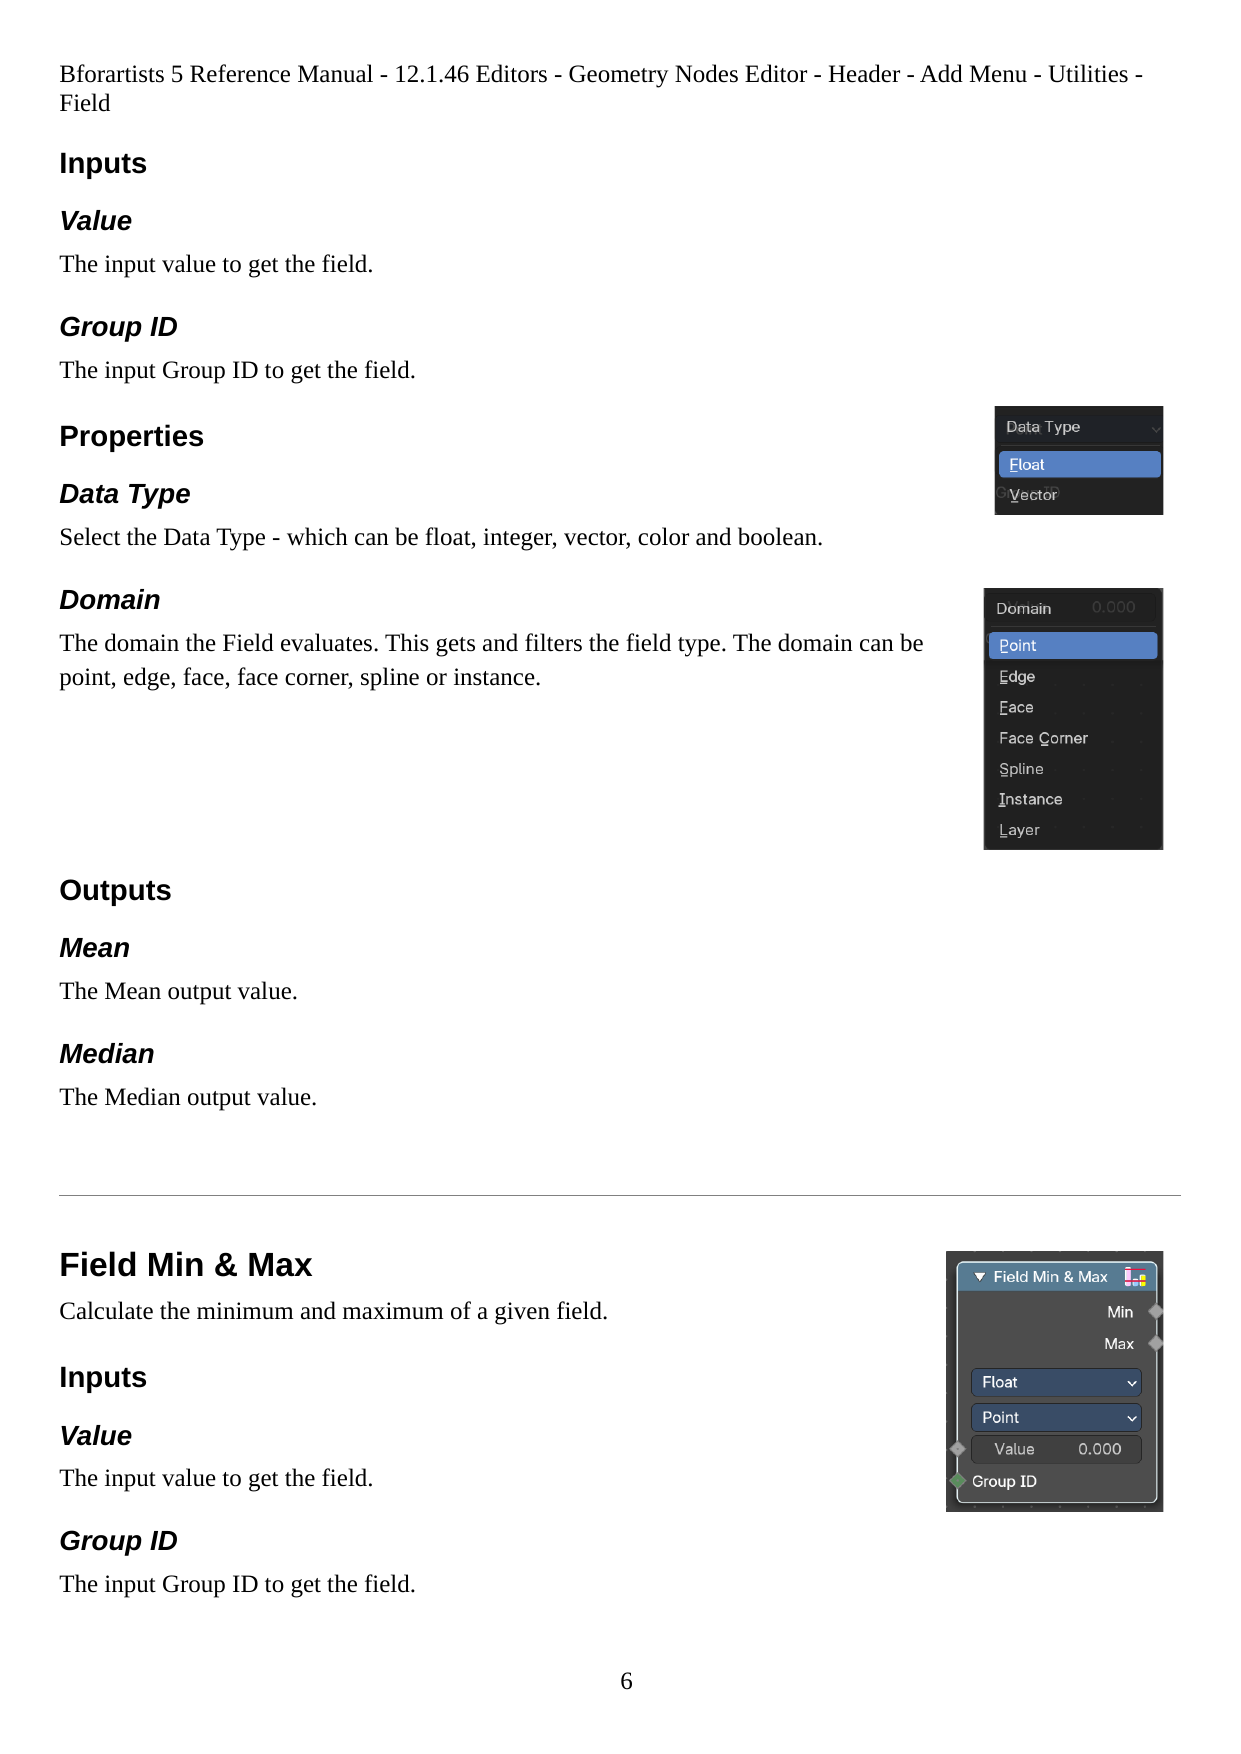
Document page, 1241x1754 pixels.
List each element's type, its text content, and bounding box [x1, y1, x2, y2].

text The Mean output value. [59, 976, 1181, 1005]
text The input value to get the field. [59, 1463, 946, 1492]
subtitle Outputs [59, 873, 1181, 907]
subtitle Group ID [59, 311, 1181, 343]
subtitle [1164, 477, 1181, 509]
subtitle Mean [59, 932, 1181, 964]
subtitle Inputs [59, 146, 1181, 180]
subtitle Value [59, 1419, 946, 1451]
subtitle Median [59, 1038, 1181, 1070]
text Calculate the minimum and maximum of a given field. [59, 1296, 946, 1325]
subtitle Domain [59, 583, 1181, 615]
subtitle [1164, 1419, 1181, 1451]
text The input value to get the field. [59, 249, 1181, 278]
picture [946, 1251, 1164, 1512]
subtitle Group ID [59, 1525, 1181, 1557]
picture [994, 406, 1164, 515]
subtitle Inputs [59, 1360, 946, 1394]
text The input Group ID to get the field. [59, 1569, 1181, 1598]
subtitle Field Min & Max [59, 1245, 1181, 1284]
subtitle Value [59, 205, 1181, 237]
subtitle [1164, 419, 1181, 452]
subtitle [1164, 1360, 1181, 1394]
text The Median output value. [59, 1082, 1181, 1111]
subtitle Properties [59, 419, 994, 452]
text The input Group ID to get the field. [59, 355, 1181, 384]
text Select the Data Type - which can be float, integer, vector, color and boolean. [59, 522, 1181, 551]
subtitle Data Type [59, 477, 994, 509]
text The domain the Field evaluates. This gets and filters the field type. The domain can be point, edge, face, face corner, spline or instance. [59, 628, 983, 691]
picture [983, 588, 1164, 850]
